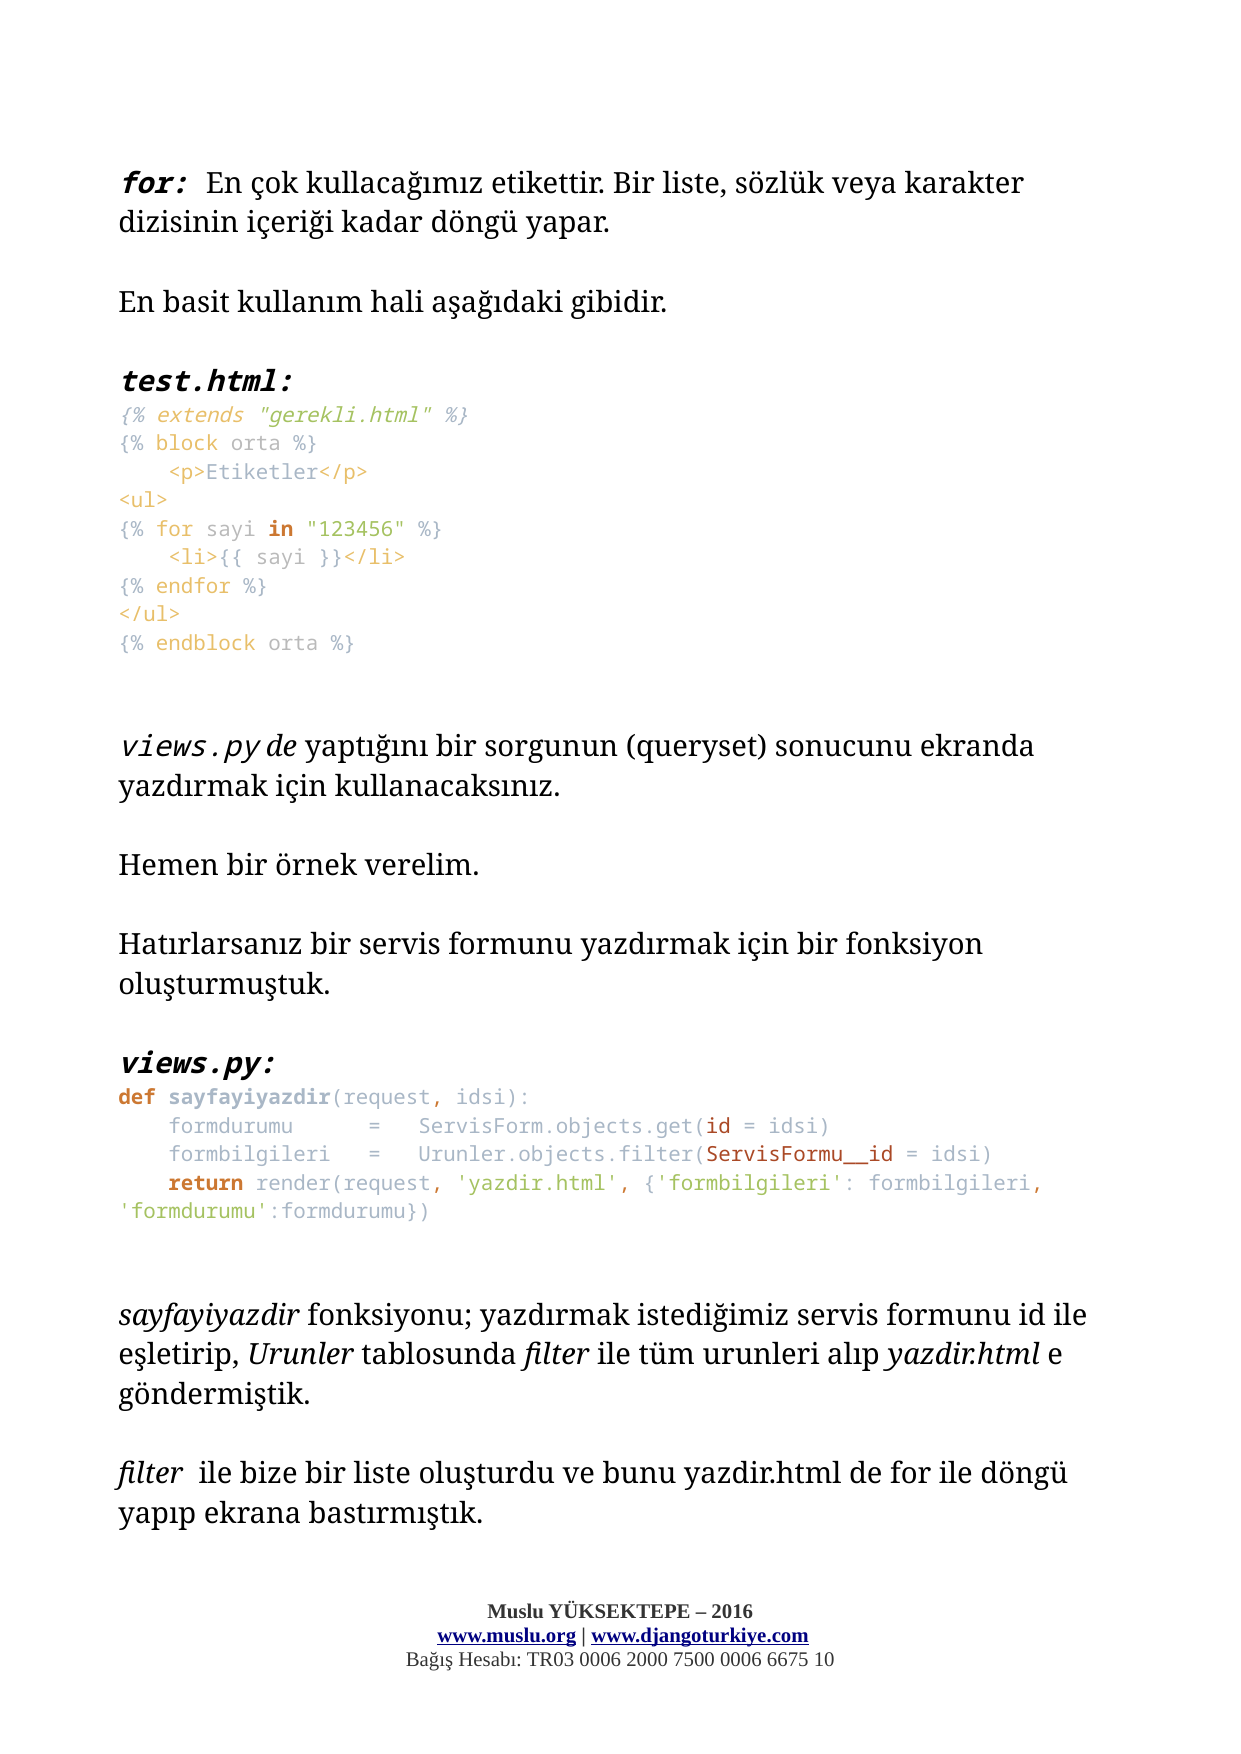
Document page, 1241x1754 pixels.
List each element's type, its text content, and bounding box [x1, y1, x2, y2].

text En basit kullanım hali aşağıdaki gibidir. [118, 281, 1122, 321]
text return render(request, 'yazdir.html', {'formbilgileri': formbilgileri, 'formdurumu':formdurumu}) [118, 1168, 1122, 1224]
text {% for sayi in "123456" %} [118, 514, 1122, 542]
text </ul> [118, 599, 1122, 628]
text formbilgileri = Urunler.objects.filter(ServisFormu__id = idsi) [118, 1139, 1122, 1168]
text views.py: [118, 1043, 1122, 1082]
text def sayfayiyazdir(request, idsi): [118, 1082, 1122, 1111]
text {% endblock orta %} [118, 628, 1122, 656]
text formdurumu = ServisForm.objects.get(id = idsi) [118, 1111, 1122, 1139]
text test.html: [118, 360, 1122, 400]
text {% endfor %} [118, 571, 1122, 599]
text views.py de yaptığını bir sorgunun (queryset) sonucunu ekranda yazdırmak için kullanacaksınız. [118, 725, 1122, 804]
text {% block orta %} [118, 428, 1122, 457]
text sayfayiyazdir fonksiyonu; yazdırmak istediğimiz servis formunu id ile eşletirip, Urunler tablosunda filter ile tüm urunleri alıp yazdir.html e göndermiştik. [118, 1294, 1122, 1413]
text {% extends "gerekli.html" %} [118, 400, 1122, 428]
text <p>Etiketler</p> [118, 457, 1122, 485]
text Hatırlarsanız bir servis formunu yazdırmak için bir fonksiyon oluşturmuştuk. [118, 924, 1122, 1003]
text <ul> [118, 485, 1122, 514]
text filter ile bize bir liste oluşturdu ve bunu yazdir.html de for ile döngü yapıp ekrana bastırmıştık. [118, 1452, 1122, 1532]
text Hemen bir örnek verelim. [118, 844, 1122, 884]
text for: En çok kullacağımız etikettir. Bir liste, sözlük veya karakter dizisinin içeriği kadar döngü yapar. [118, 162, 1122, 241]
text <li>{{ sayi }}</li> [118, 542, 1122, 571]
